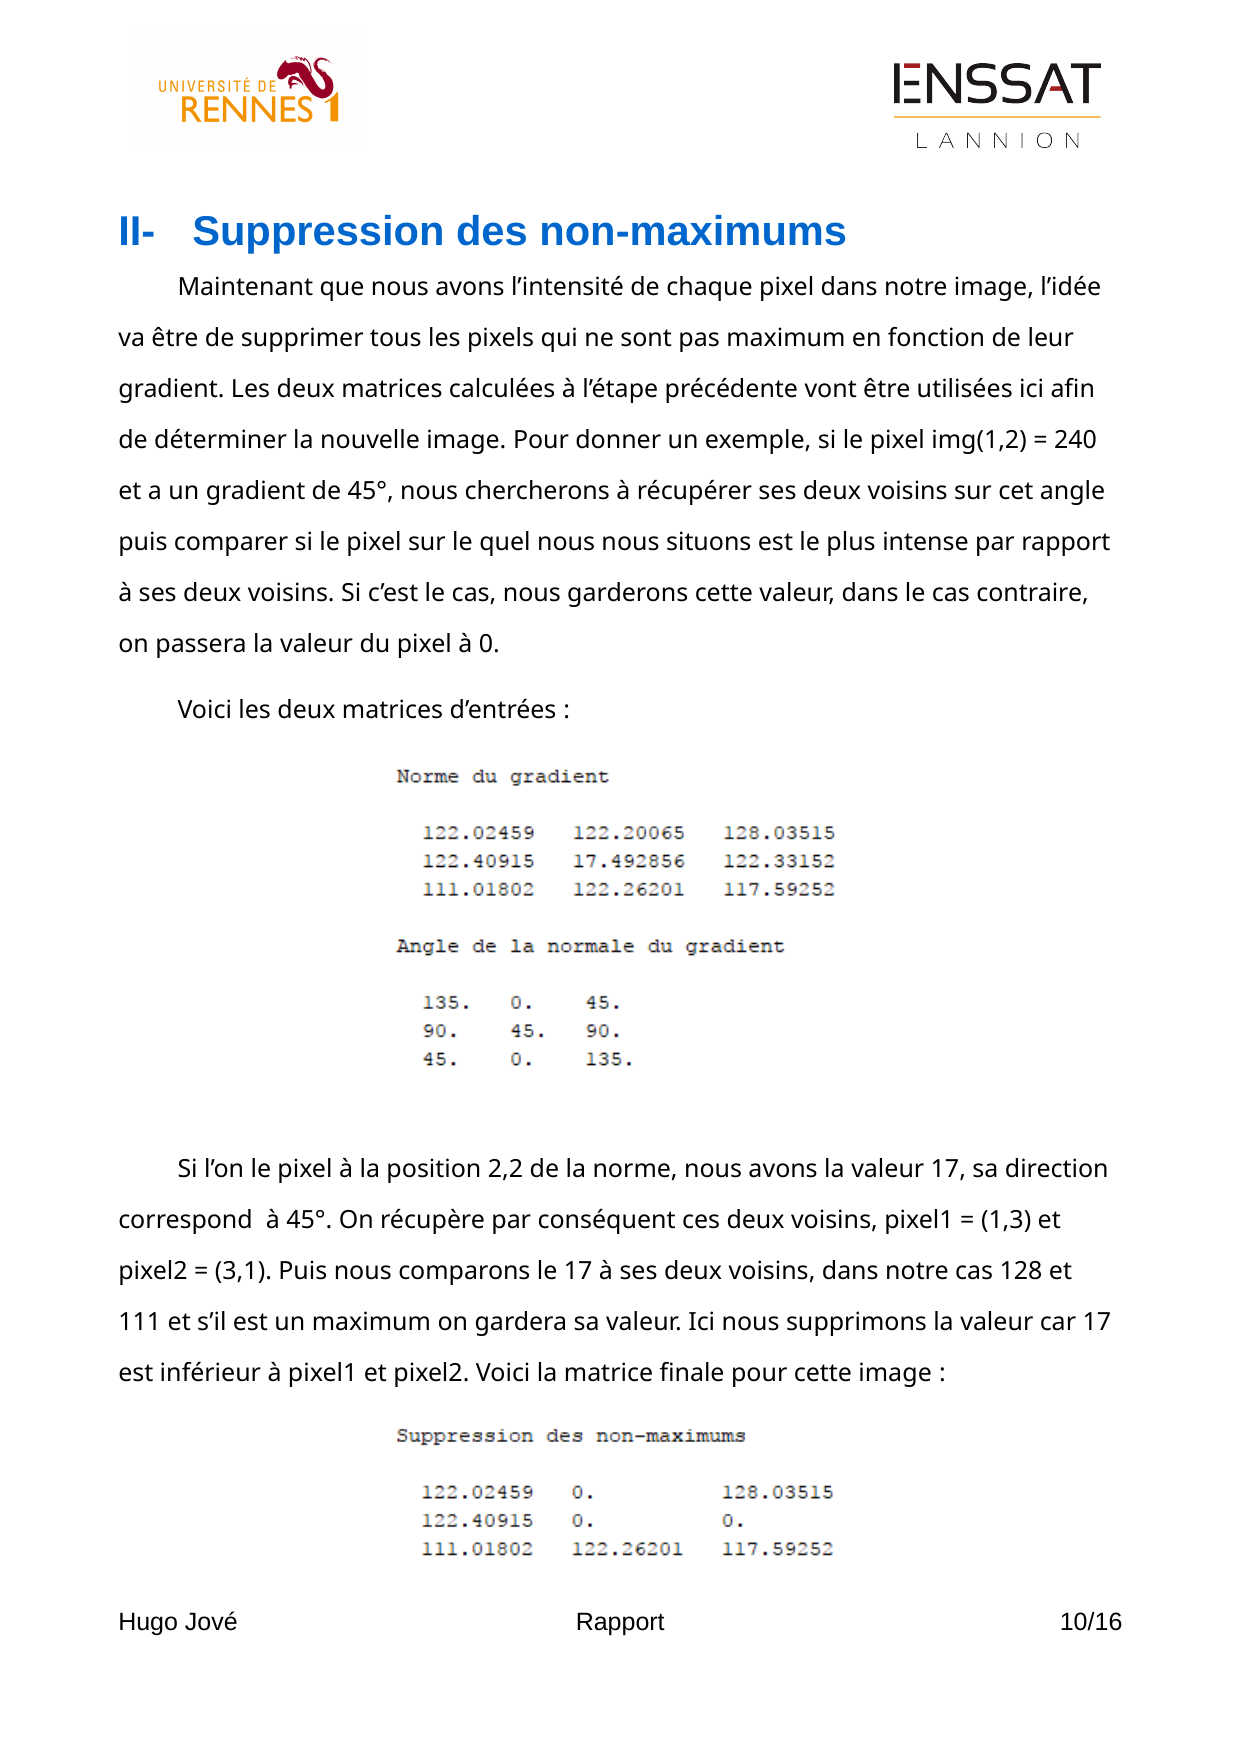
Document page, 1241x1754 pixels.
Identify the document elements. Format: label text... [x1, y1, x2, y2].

text Voici les deux matrices d’entrées : [118, 691, 1122, 726]
text Si l’on le pixel à la position 2,2 de la norme, nous avons la valeur 17, sa direction correspond à 45°. On récupère par conséquent ces deux voisins, pixel1 = (1,3) et pixel2 = (3,1). Puis nous comparons le 17 à ses deux voisins, dans notre cas 128 et 111 et s’il est un maximum on gardera sa valeur. Ici nous supprimons la valeur car 17 est inférieur à pixel1 et pixel2. Voici la matrice finale pour cette image : [118, 1151, 1122, 1389]
picture [894, 63, 1101, 148]
picture [390, 1420, 850, 1568]
text Maintenant que nous avons l’intensité de chaque pixel dans notre image, l’idée va être de supprimer tous les pixels qui ne sont pas maximum en fonction de leur gradient. Les deux matrices calculées à l’étape précédente vont être utilisées ici afin de déterminer la nouvelle image. Pour donner un exemple, si le pixel img(1,2) = 240 et a un gradient de 45°, nous chercherons à récupérer ses deux voisins sur cet angle puis comparer si le pixel sur le quel nous nous situons est le plus intense par rapport à ses deux voisins. Si c’est le cas, nous garderons cette valeur, dans le cas contraire, on passera la valeur du pixel à 0. [118, 268, 1122, 660]
picture [391, 757, 849, 1086]
subtitle Suppression des non-maximums [118, 206, 1122, 254]
picture [133, 29, 363, 148]
